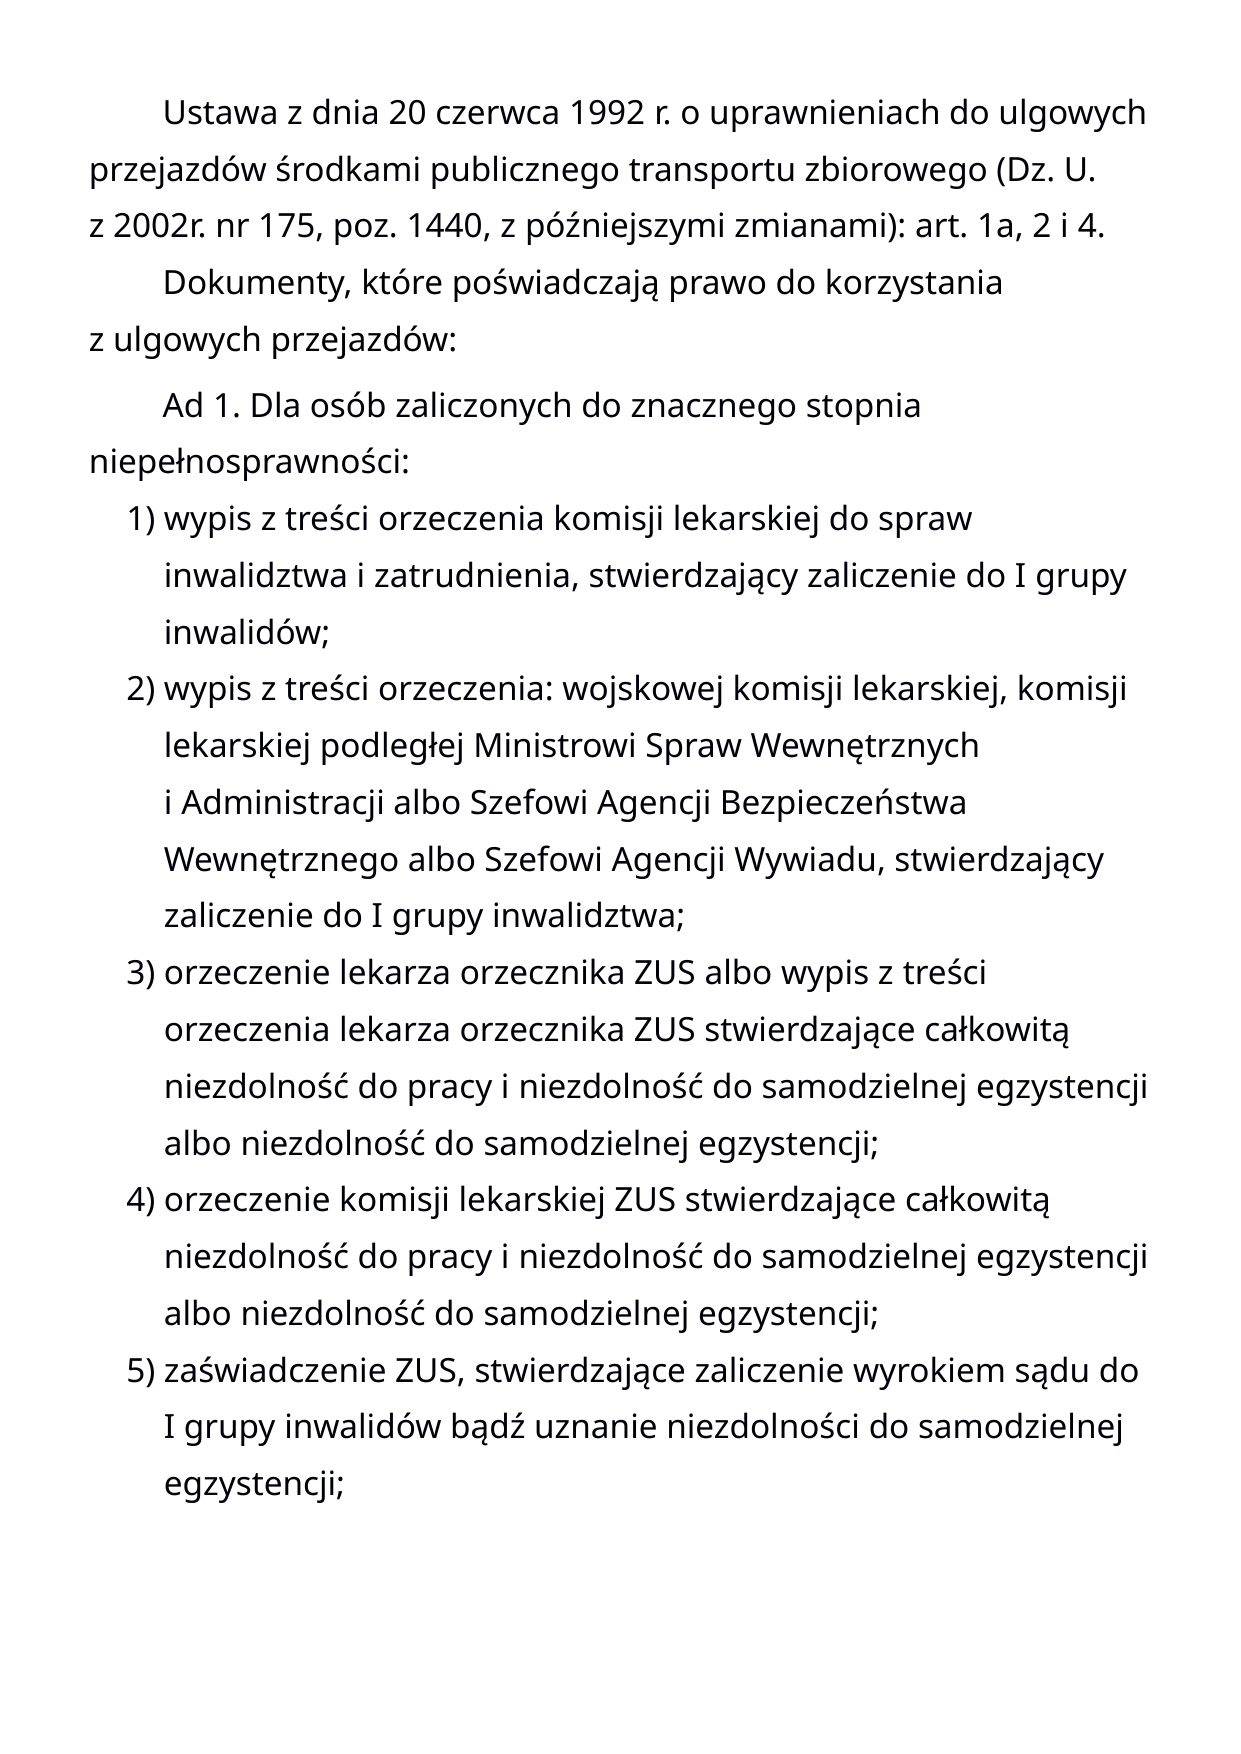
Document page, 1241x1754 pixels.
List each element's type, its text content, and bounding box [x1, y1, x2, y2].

list orzeczenie lekarza orzecznika ZUS albo wypis z treści orzeczenia lekarza orzecznika ZUS stwierdzające całkowitą niezdolność do pracy i niezdolność do samodzielnej egzystencji albo niezdolność do samodzielnej egzystencji; [126, 949, 1152, 1165]
list zaświadczenie ZUS, stwierdzające zaliczenie wyrokiem sądu do I grupy inwalidów bądź uznanie niezdolności do samodzielnej egzystencji; [126, 1346, 1152, 1505]
list wypis z treści orzeczenia: wojskowej komisji lekarskiej, komisji lekarskiej podległej Ministrowi Spraw Wewnętrznych i Administracji albo Szefowi Agencji Bezpieczeństwa Wewnętrznego albo Szefowi Agencji Wywiadu, stwierdzający zaliczenie do I grupy inwalidztwa; [126, 665, 1152, 938]
list orzeczenie komisji lekarskiej ZUS stwierdzające całkowitą niezdolność do pracy i niezdolność do samodzielnej egzystencji albo niezdolność do samodzielnej egzystencji; [126, 1176, 1152, 1335]
text Dokumenty, które poświadczają prawo do korzystania z ulgowych przejazdów: [89, 259, 1152, 361]
list wypis z treści orzeczenia komisji lekarskiej do spraw inwalidztwa i zatrudnienia, stwierdzający zaliczenie do I grupy inwalidów; [126, 495, 1152, 654]
text Ustawa z dnia 20 czerwca 1992 r. o uprawnieniach do ulgowych przejazdów środkami publicznego transportu zbiorowego (Dz. U. z 2002r. nr 175, poz. 1440, z późniejszymi zmianami): art. 1a, 2 i 4. [89, 89, 1152, 248]
list Ad 1. Dla osób zaliczonych do znacznego stopnia niepełnosprawności: [89, 381, 1152, 483]
